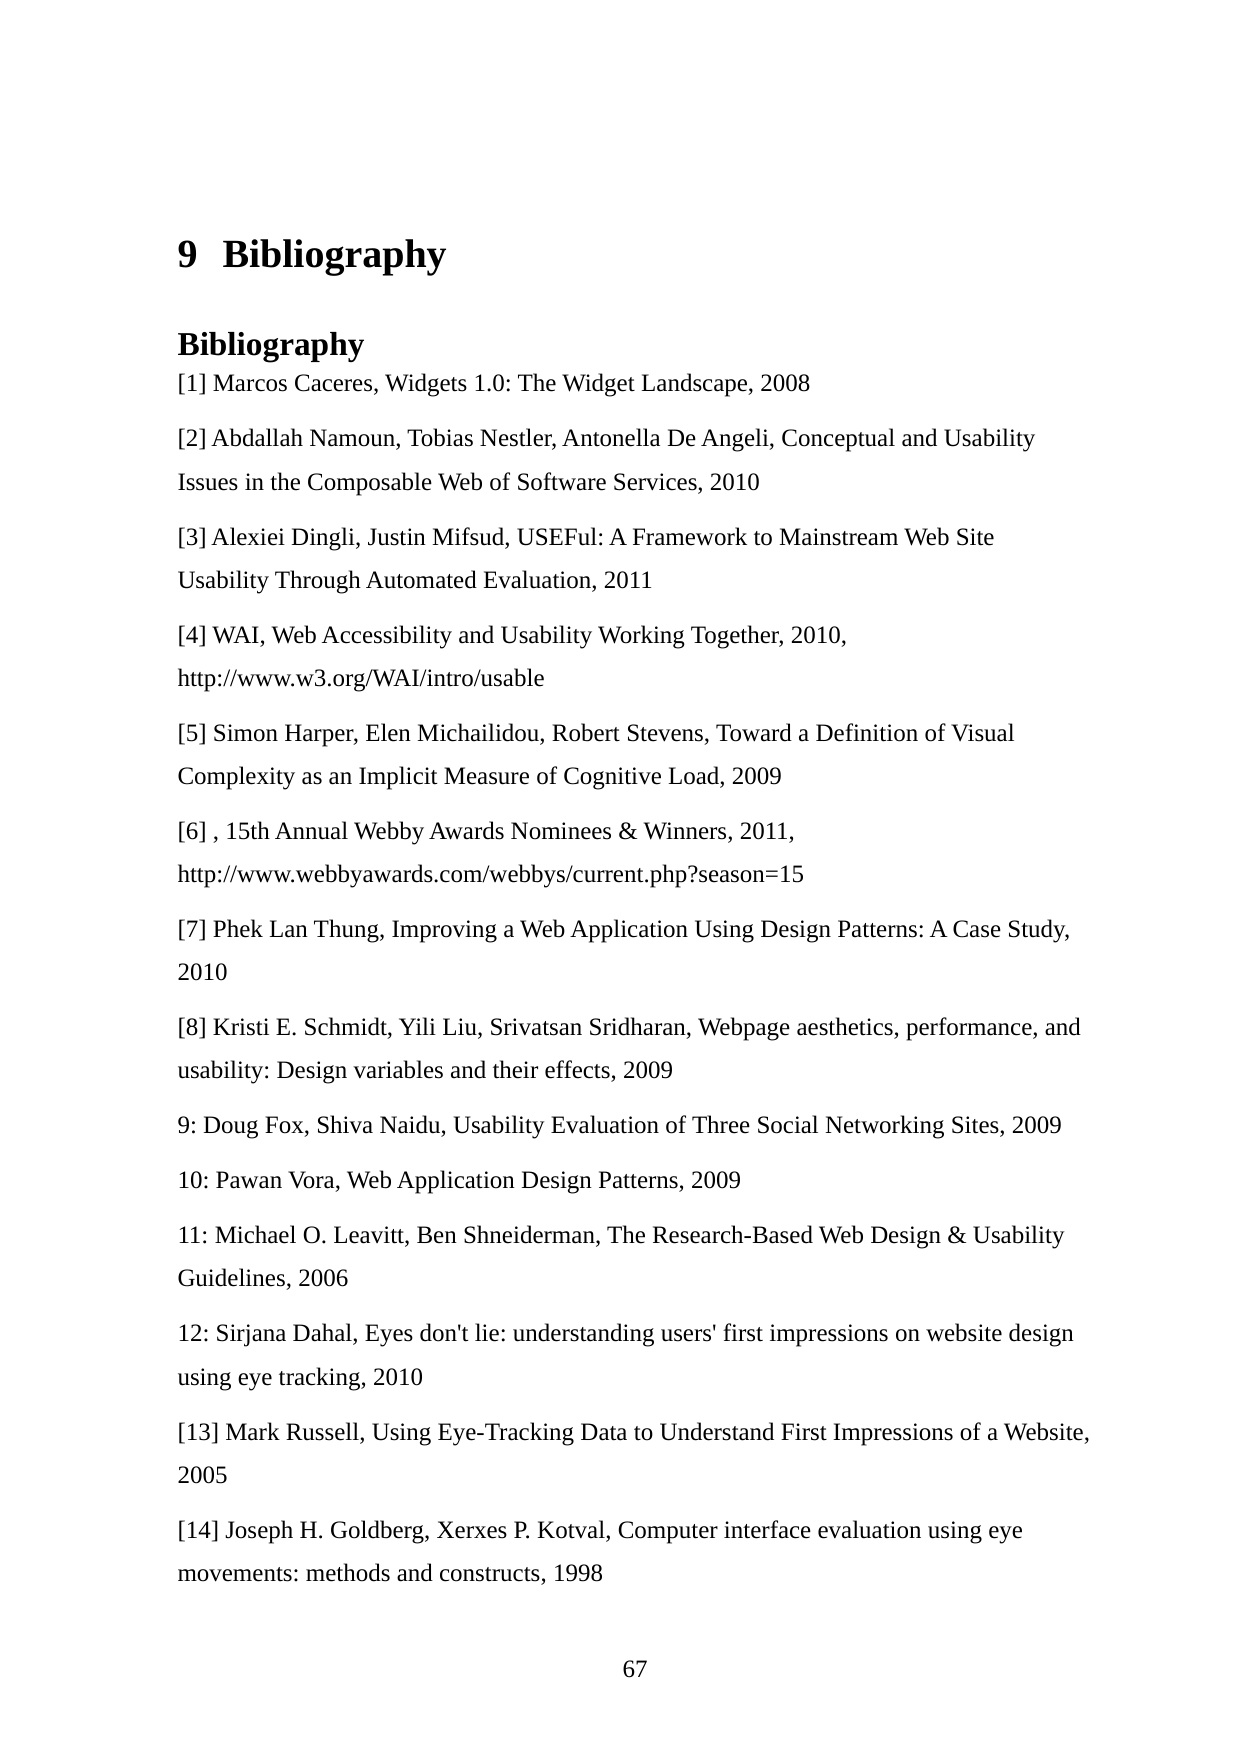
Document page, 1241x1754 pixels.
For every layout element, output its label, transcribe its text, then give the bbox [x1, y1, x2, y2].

text 12: Sirjana Dahal, Eyes don't lie: understanding users' first impressions on website design using eye tracking, 2010 [177, 1318, 1093, 1390]
subtitle Bibliography [177, 231, 1093, 277]
text [14] Joseph H. Goldberg, Xerxes P. Kotval, Computer interface evaluation using eye movements: methods and constructs, 1998 [177, 1515, 1093, 1587]
text [6] , 15th Annual Webby Awards Nominees & Winners, 2011, http://www.webbyawards.com/webbys/current.php?season=15 [177, 816, 1093, 888]
text [5] Simon Harper, Elen Michailidou, Robert Stevens, Toward a Definition of Visual Complexity as an Implicit Measure of Cognitive Load, 2009 [177, 718, 1093, 790]
text 11: Michael O. Leavitt, Ben Shneiderman, The Research-Based Web Design & Usability Guidelines, 2006 [177, 1220, 1093, 1292]
text [1] Marcos Caceres, Widgets 1.0: The Widget Landscape, 2008 [177, 368, 1093, 397]
text [4] WAI, Web Accessibility and Usability Working Together, 2010, http://www.w3.org/WAI/intro/usable [177, 620, 1093, 692]
text [7] Phek Lan Thung, Improving a Web Application Using Design Patterns: A Case Study, 2010 [177, 914, 1093, 986]
text [2] Abdallah Namoun, Tobias Nestler, Antonella De Angeli, Conceptual and Usability Issues in the Composable Web of Software Services, 2010 [177, 423, 1093, 495]
text [8] Kristi E. Schmidt, Yili Liu, Srivatsan Sridharan, Webpage aesthetics, performance, and usability: Design variables and their effects, 2009 [177, 1012, 1093, 1084]
text 9: Doug Fox, Shiva Naidu, Usability Evaluation of Three Social Networking Sites, 2009 [177, 1110, 1093, 1139]
subtitle Bibliography [177, 324, 1093, 363]
text [3] Alexiei Dingli, Justin Mifsud, USEFul: A Framework to Mainstream Web Site Usability Through Automated Evaluation, 2011 [177, 522, 1093, 593]
text 10: Pawan Vora, Web Application Design Patterns, 2009 [177, 1165, 1093, 1194]
text [13] Mark Russell, Using Eye-Tracking Data to Understand First Impressions of a Website, 2005 [177, 1417, 1093, 1488]
